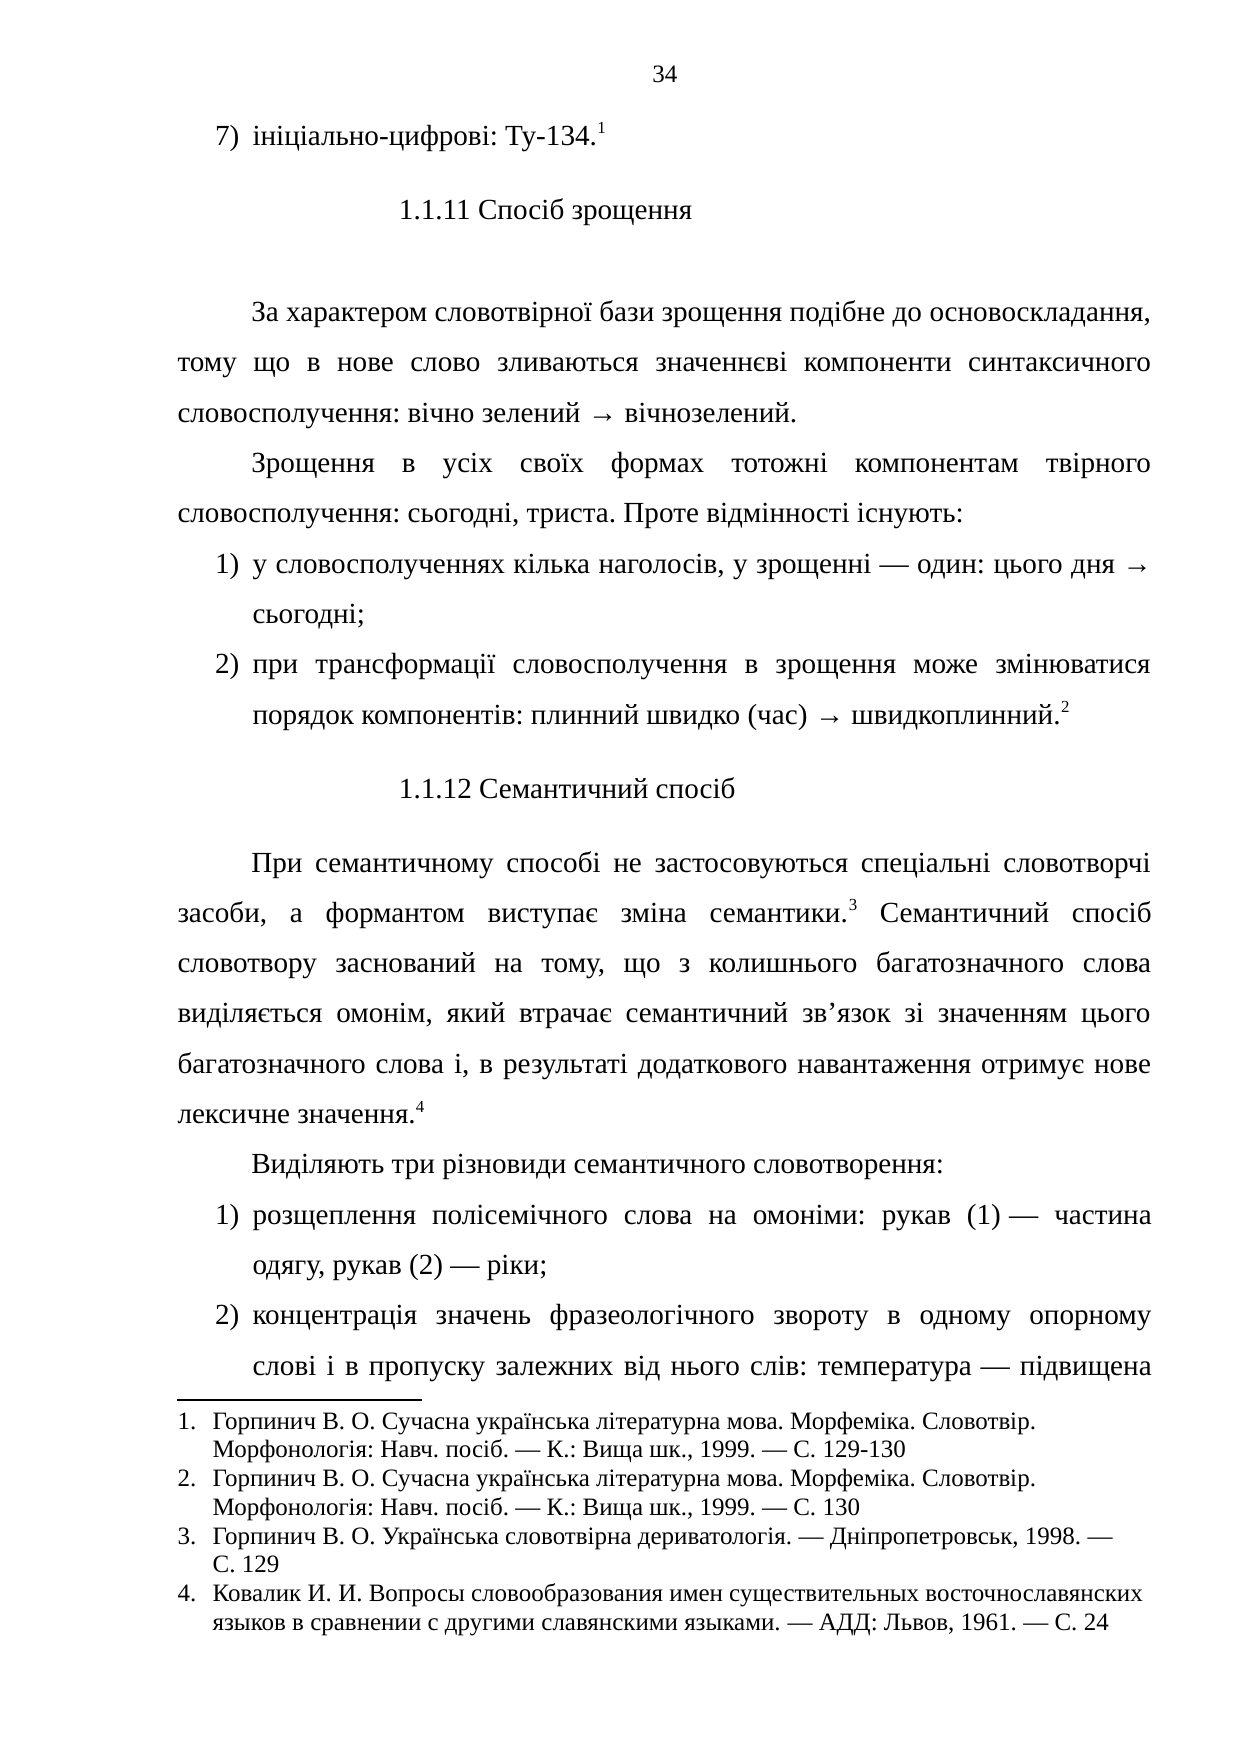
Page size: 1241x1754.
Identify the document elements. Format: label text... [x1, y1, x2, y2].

list при трансформації словосполучення в зрощення може змінюватися порядок компонентів: плинний швидко (час) → швидкоплинний. [215, 646, 1152, 730]
list концентрація значень фразеологічного звороту в одному опорному слові і в пропуску залежних від нього слів: температура — підвищена [215, 1297, 1152, 1381]
text Горпинич В. О. Українська словотвірна дериватологія. — Дніпропетровськ, 1998. — С. 129 [177, 1521, 1152, 1578]
text За характером словотвірної бази зрощення подібне до основоскладання, тому що в нове слово зливаються значеннєві компоненти синтаксичного словосполучення: вічно зелений → вічнозелений. [177, 294, 1152, 428]
list Горпинич В. О. Сучасна українська літературна мова. Морфеміка. Словотвір. Морфонологія: Навч. посіб. — К.: Вища шк., 1999. — С. 130 [177, 1463, 1152, 1521]
text 1.1.12 Семантичний спосіб [177, 771, 1152, 804]
text Ковалик И. И. Вопросы словообразования имен существительных восточнославянских языков в сравнении с другими славянскими языками. — АДД: Львов, 1961. — С. 24 [177, 1578, 1152, 1636]
subtitle 1.1.11 Спосіб зрощення [177, 192, 1152, 226]
text Виділяють три різновиди семантичного словотворення: [177, 1147, 1152, 1180]
text Зрощення в усіх своїх формах тотожні компонентам твірного словосполучення: сьогодні, триста. Проте відмінності існують: [177, 445, 1152, 529]
list розщеплення полісемічного слова на омоніми: рукав (1) — частина одягу, рукав (2) — ріки; [215, 1197, 1152, 1281]
list Горпинич В. О. Сучасна українська літературна мова. Морфеміка. Словотвір. Морфонологія: Навч. посіб. — К.: Вища шк., 1999. — С. 129‑130 [177, 1406, 1152, 1463]
text При семантичному способі не застосовуються спеціальні словотворчі засоби, а формантом виступає зміна семантики. Семантичний спосіб словотвору заснований на тому, що з колишнього багатозначного слова виділяється омонім, який втрачає семантичний зв’язок зі значенням цього багатозначного слова і, в результаті додаткового навантаження отримує нове лексичне значення. [177, 845, 1152, 1130]
list ініціально-цифрові: Ту-134. [215, 118, 1152, 152]
list у словосполученнях кілька наголосів, у зрощенні — один: цього дня → сьогодні; [215, 546, 1152, 630]
